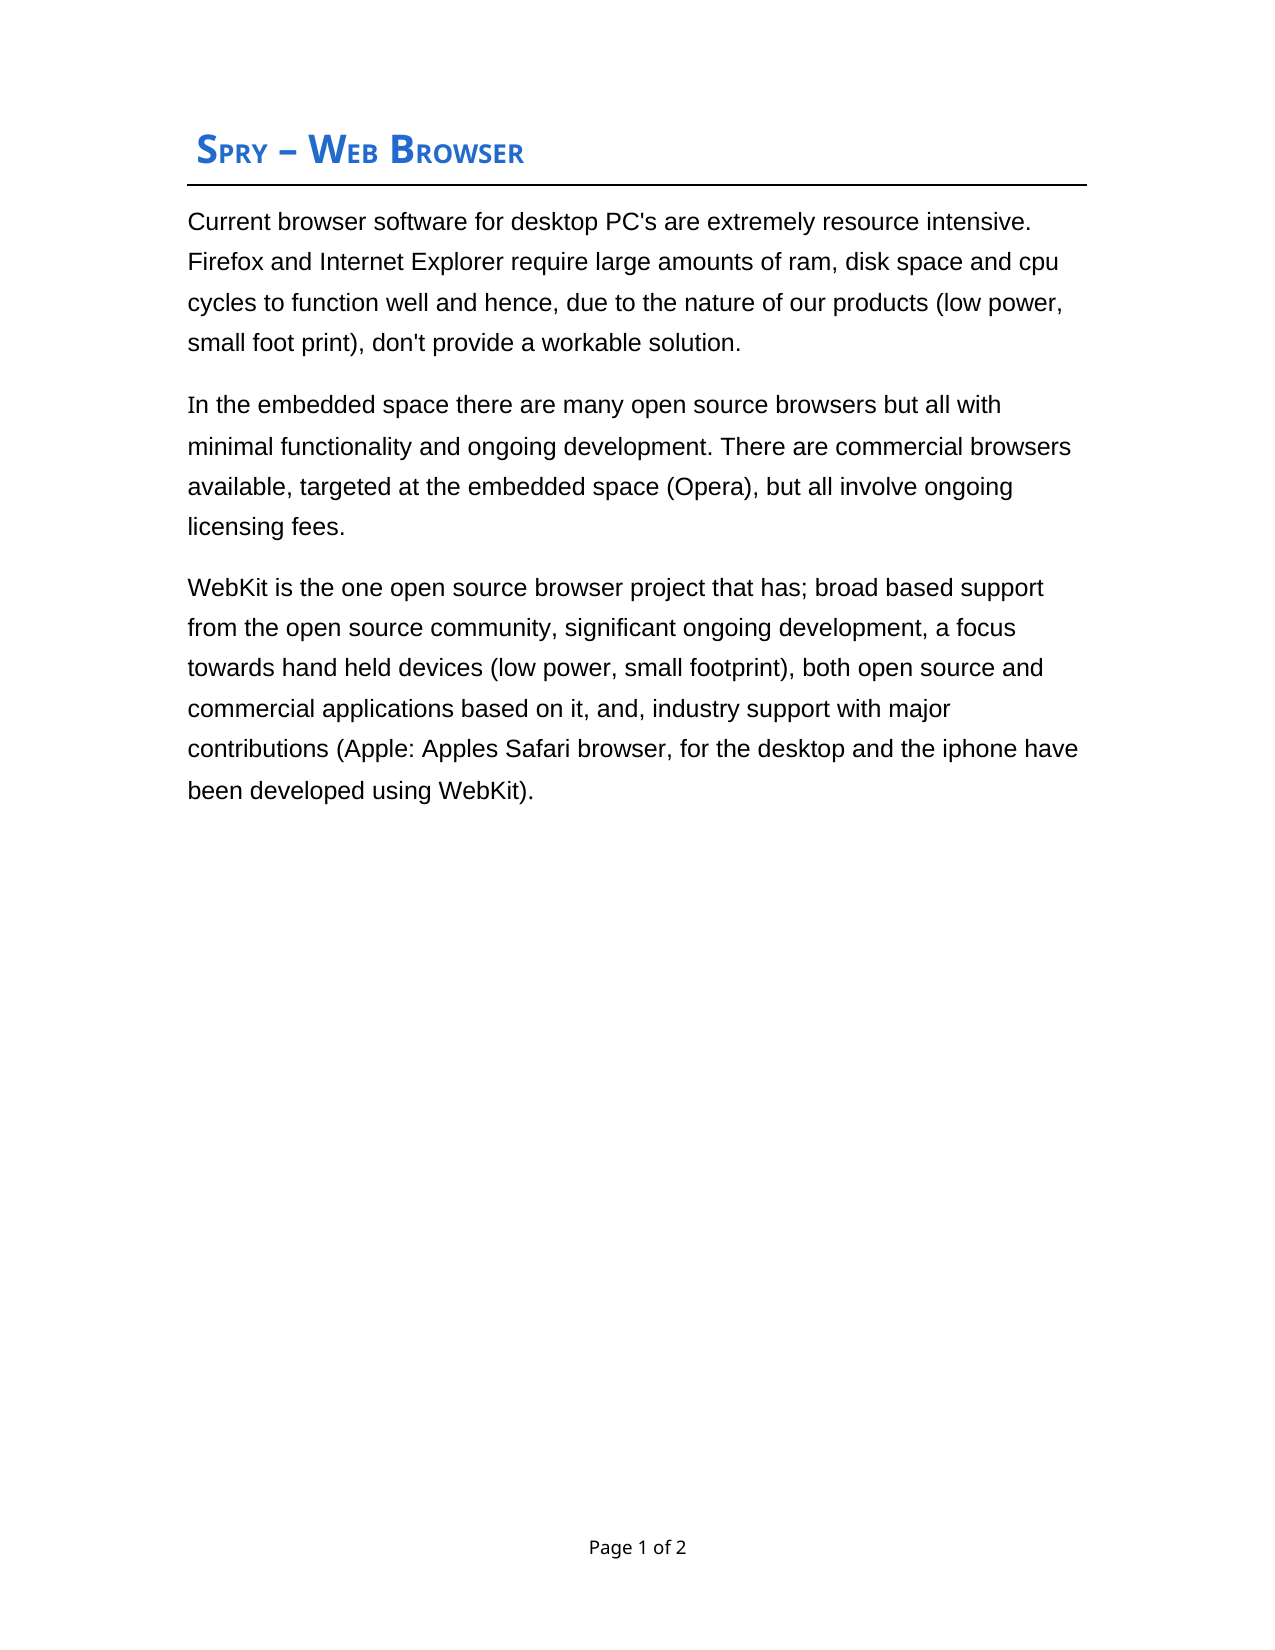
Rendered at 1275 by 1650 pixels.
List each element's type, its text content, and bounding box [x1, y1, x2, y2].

text In the embedded space there are many open source browsers but all with minimal functionality and ongoing development. There are commercial browsers available, targeted at the embedded space (Opera), but all involve ongoing licensing fees. [187, 389, 1087, 541]
subtitle Spry – Web Browser [187, 112, 1087, 184]
text Current browser software for desktop PC's are extremely resource intensive. Firefox and Internet Explorer require large amounts of ram, disk space and cpu cycles to function well and hence, due to the nature of our products (low power, small foot print), don't provide a workable solution. [187, 207, 1087, 356]
text WebKit is the one open source browser project that has; broad based support from the open source community, significant ongoing development, a focus towards hand held devices (low power, small footprint), both open source and commercial applications based on it, and, industry support with major contributions (Apple: Apples Safari browser, for the desktop and the iphone have been developed using WebKit). [187, 573, 1087, 806]
